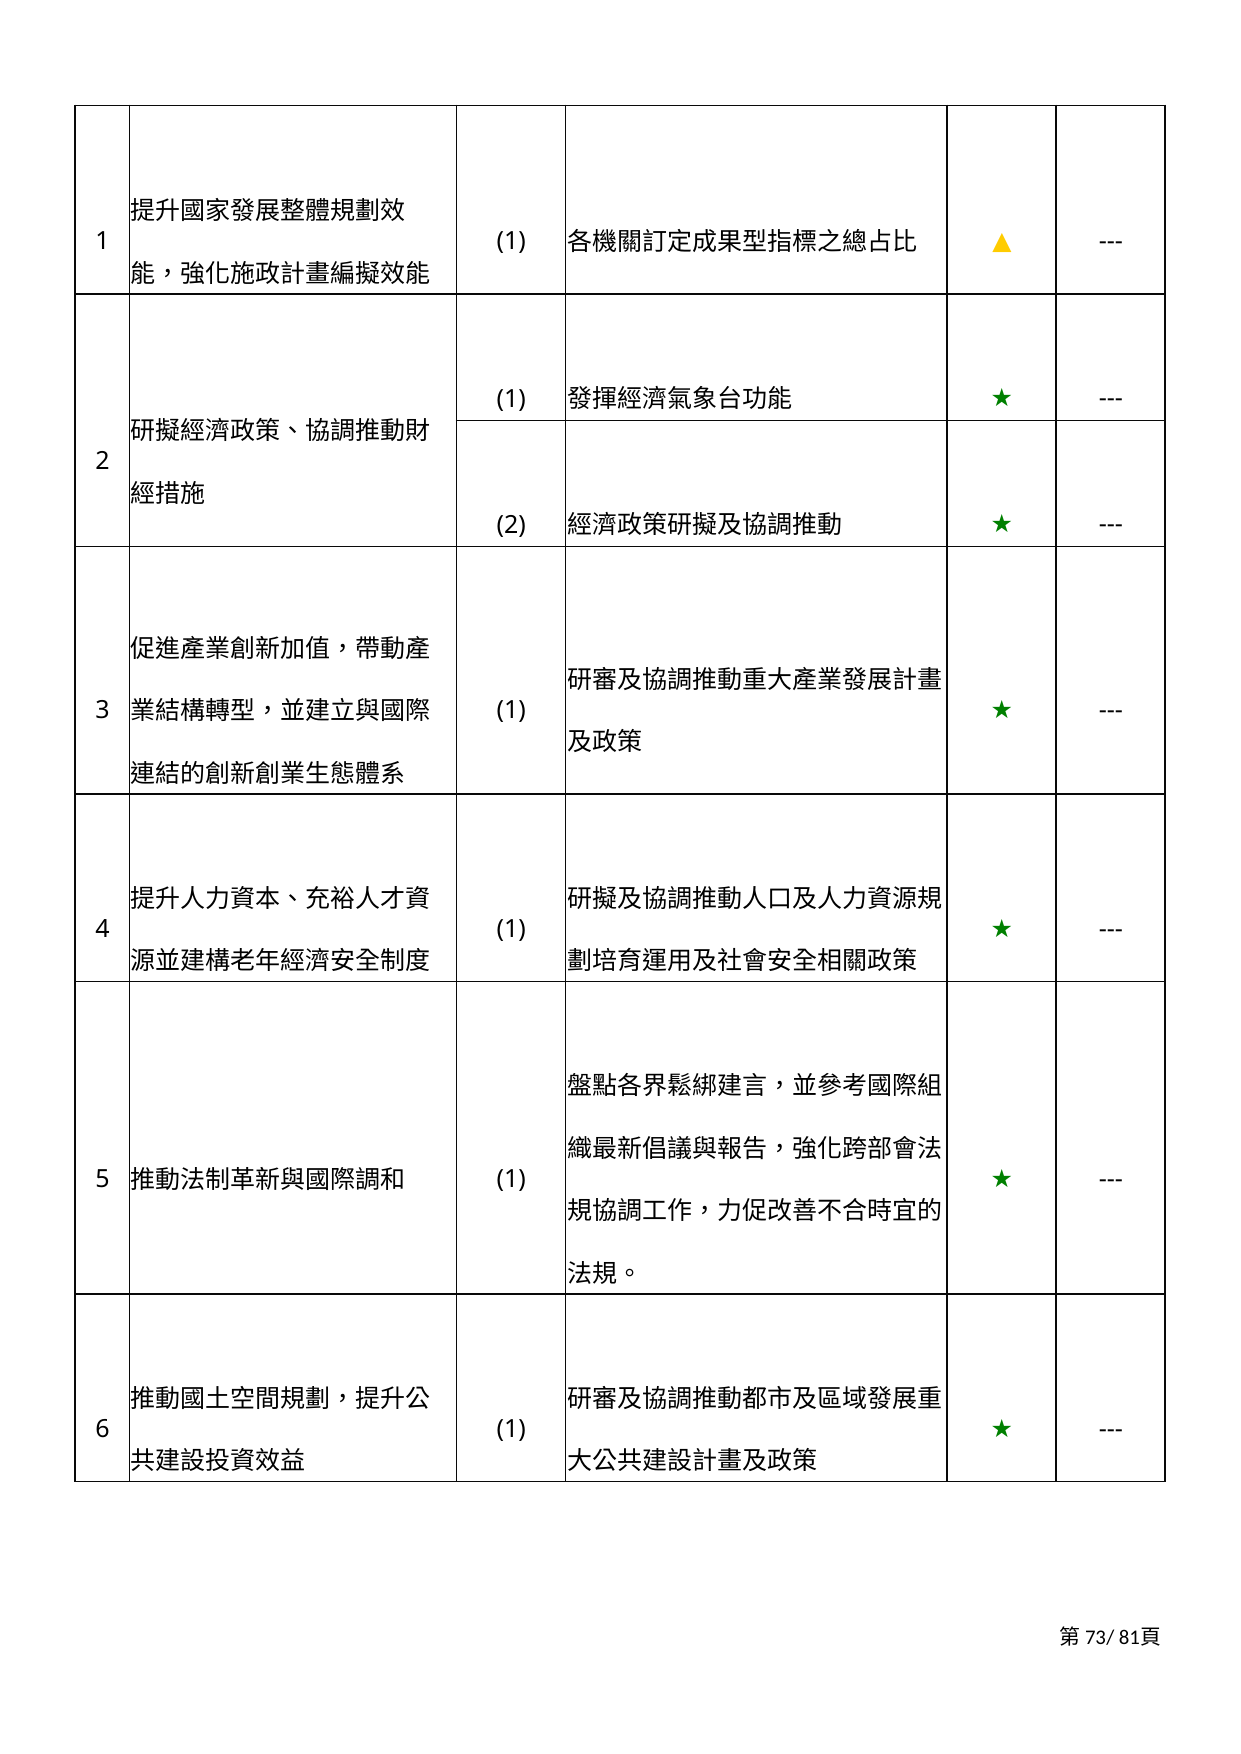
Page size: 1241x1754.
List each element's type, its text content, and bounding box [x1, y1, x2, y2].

table_cell (1) [457, 547, 565, 793]
table_cell 研審及協調推動重大產業發展計畫及政策 [566, 547, 946, 793]
table_cell 促進產業創新加值，帶動產業結構轉型，並建立與國際連結的創新創業生態體系 [130, 547, 456, 793]
table_cell ★ [948, 421, 1055, 546]
table_cell (1) [457, 106, 565, 293]
table_cell (1) [457, 982, 565, 1293]
table_cell --- [1057, 547, 1164, 793]
table_cell 6 [76, 1295, 129, 1481]
table_cell --- [1057, 1295, 1164, 1481]
table_cell --- [1057, 295, 1164, 419]
table_cell 推動國土空間規劃，提升公共建設投資效益 [130, 1295, 456, 1481]
table_cell --- [1057, 421, 1164, 546]
table_cell ▲ [948, 106, 1055, 293]
table_cell 研擬經濟政策、協調推動財經措施 [130, 295, 456, 546]
table_cell --- [1057, 795, 1164, 981]
table_cell 3 [76, 547, 129, 793]
table_cell ★ [948, 295, 1055, 419]
table_cell 研審及協調推動都市及區域發展重大公共建設計畫及政策 [566, 1295, 946, 1481]
table_cell --- [1057, 982, 1164, 1293]
table_cell 發揮經濟氣象台功能 [566, 295, 946, 419]
table_cell 1 [76, 106, 129, 293]
table_cell 提升人力資本、充裕人才資源並建構老年經濟安全制度 [130, 795, 456, 981]
table_cell ★ [948, 982, 1055, 1293]
table_cell 4 [76, 795, 129, 981]
table_cell ★ [948, 1295, 1055, 1481]
table_cell 提升國家發展整體規劃效能，強化施政計畫編擬效能 [130, 106, 456, 293]
table_cell ★ [948, 795, 1055, 981]
table_cell 2 [76, 295, 129, 546]
table_cell (2) [457, 421, 565, 546]
table_cell (1) [457, 295, 565, 419]
table_cell 盤點各界鬆綁建言，並參考國際組織最新倡議與報告，強化跨部會法規協調工作，力促改善不合時宜的法規。 [566, 982, 946, 1293]
table_cell --- [1057, 106, 1164, 293]
table_cell 5 [76, 982, 129, 1293]
table_cell 研擬及協調推動人口及人力資源規劃培育運用及社會安全相關政策 [566, 795, 946, 981]
table_cell 各機關訂定成果型指標之總占比 [566, 106, 946, 293]
table_cell 推動法制革新與國際調和 [130, 982, 456, 1293]
table_cell ★ [948, 547, 1055, 793]
table_cell (1) [457, 795, 565, 981]
table_cell (1) [457, 1295, 565, 1481]
table_cell 經濟政策研擬及協調推動 [566, 421, 946, 546]
